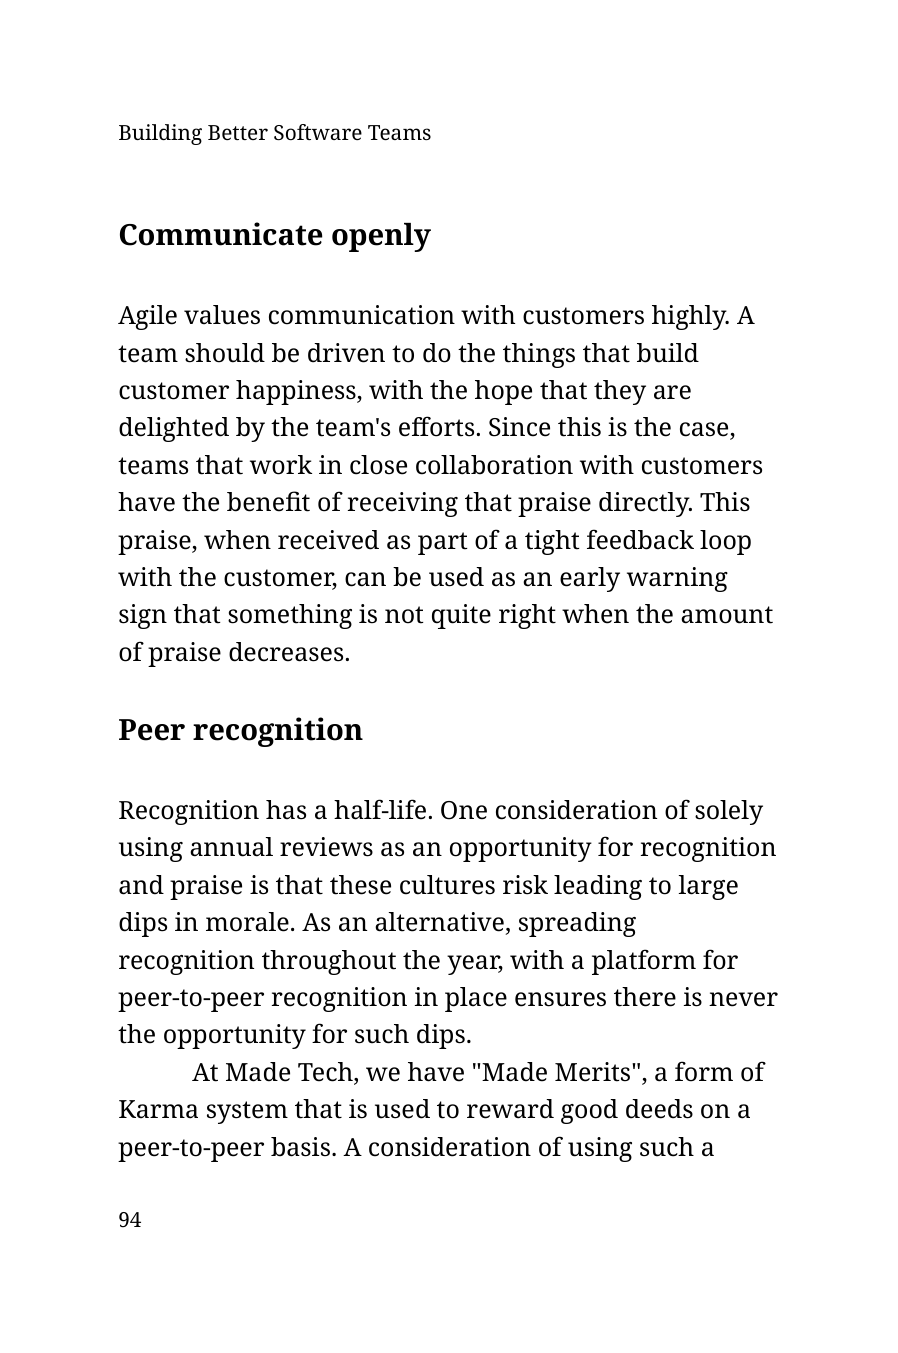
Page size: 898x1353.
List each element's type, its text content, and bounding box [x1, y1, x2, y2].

text At Made Tech, we have "Made Merits", a form of Karma system that is used to reward good deeds on a peer-to-peer basis. A consideration of using such a [118, 1054, 779, 1163]
subtitle Communicate openly [118, 214, 779, 254]
text Recognition has a half-life. One consideration of solely using annual reviews as an opportunity for recognition and praise is that these cultures risk leading to large dips in morale. As an alternative, spreading recognition throughout the year, with a platform for peer-to-peer recognition in place ensures there is never the opportunity for such dips. [118, 793, 779, 1051]
subtitle Peer recognition [118, 709, 779, 749]
text Agile values communication with customers highly. A team should be driven to do the things that build customer happiness, with the hope that they are delighted by the team's efforts. Since this is the case, teams that work in close collaboration with customers have the benefit of receiving that praise directly. This praise, when received as part of a tight feedback loop with the customer, can be used as an early warning sign that something is not quite right when the amount of praise decreases. [118, 298, 779, 668]
